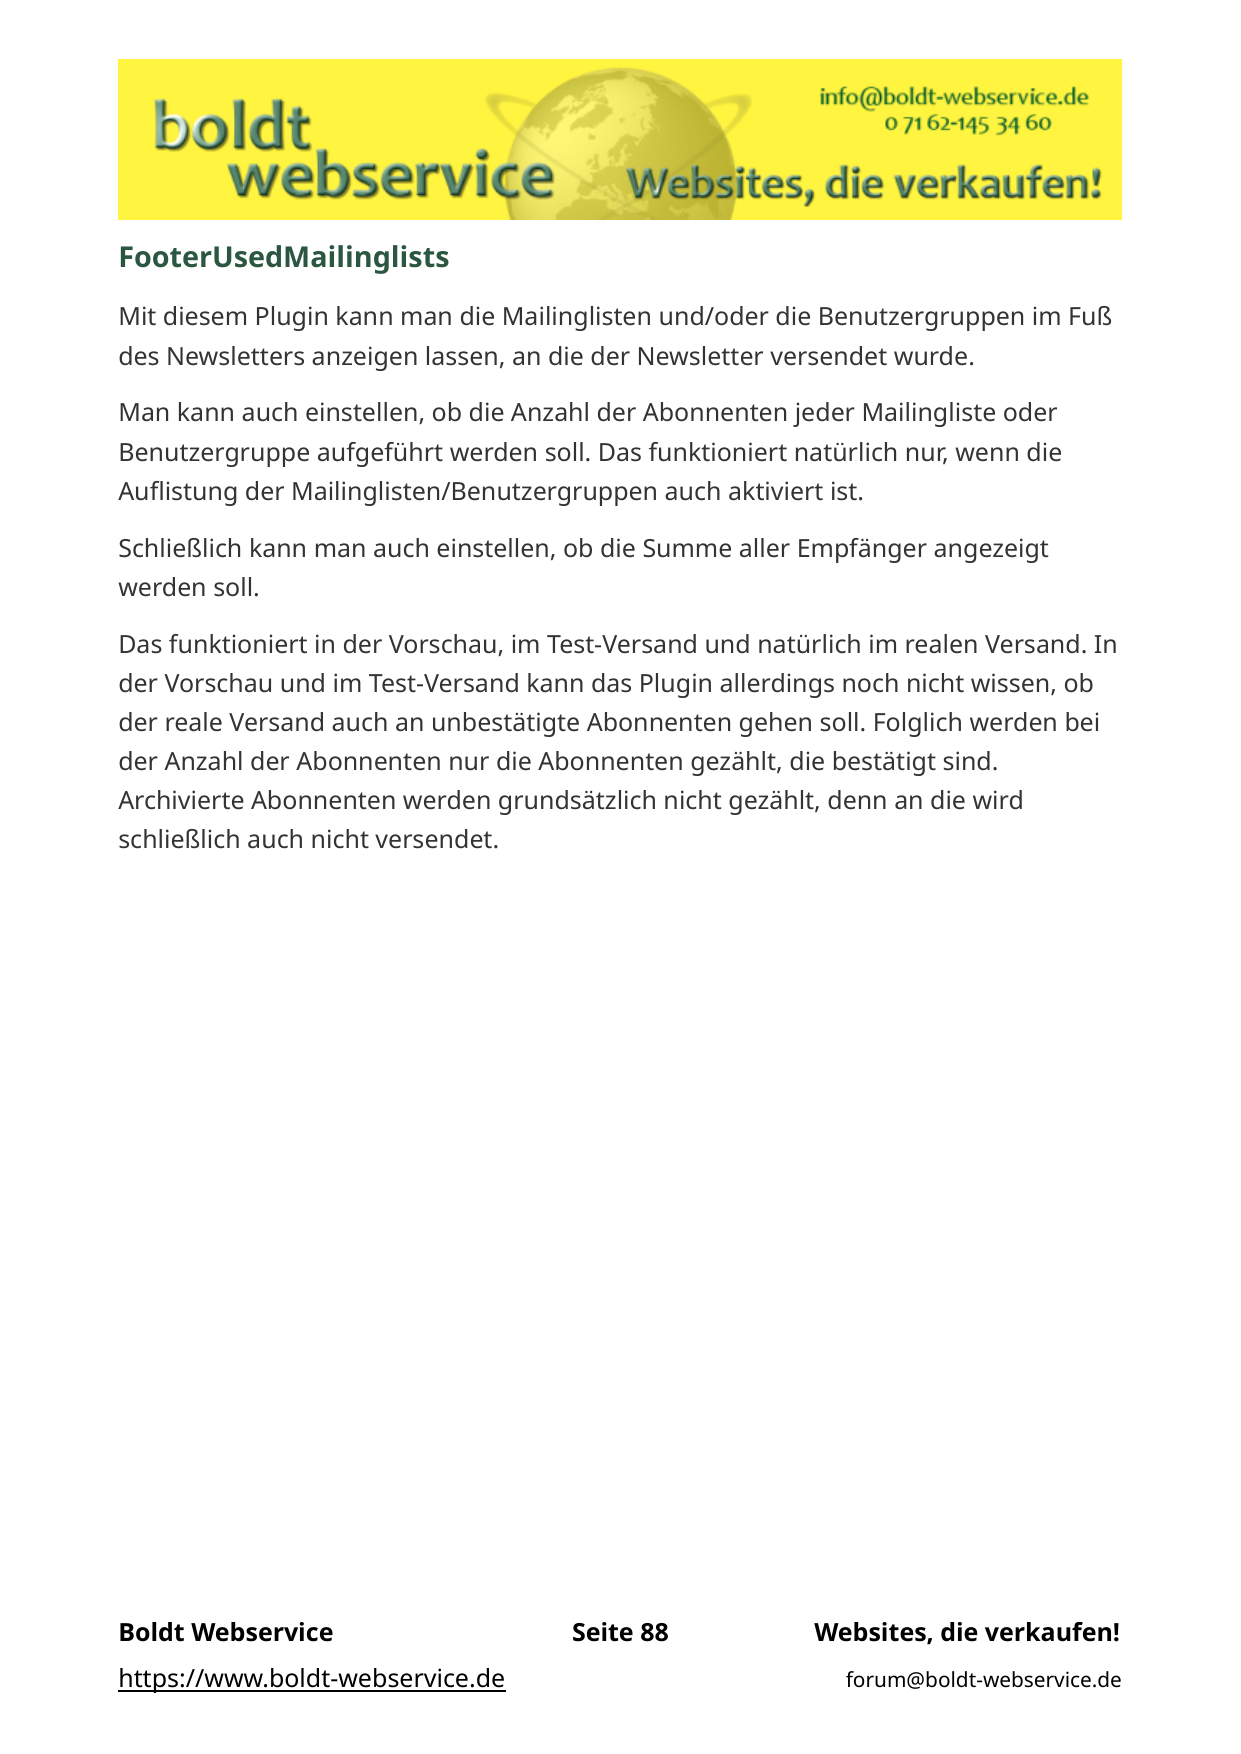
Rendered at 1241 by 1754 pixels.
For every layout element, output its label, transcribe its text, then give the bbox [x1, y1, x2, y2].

text Schließlich kann man auch einstellen, ob die Summe aller Empfänger angezeigt werden soll. [118, 530, 1122, 603]
picture [118, 59, 1123, 220]
text Mit diesem Plugin kann man die Mailinglisten und/oder die Benutzergruppen im Fuß des Newsletters anzeigen lassen, an die der Newsletter versendet wurde. [118, 299, 1122, 372]
subtitle FooterUsedMailinglists [118, 236, 1122, 275]
text Man kann auch einstellen, ob die Anzahl der Abonnenten jeder Mailingliste oder Benutzergruppe aufgeführt werden soll. Das funktioniert natürlich nur, wenn die Auflistung der Mailinglisten/Benutzergruppen auch aktiviert ist. [118, 395, 1122, 507]
text Das funktioniert in der Vorschau, im Test-Versand und natürlich im realen Versand. In der Vorschau und im Test-Versand kann das Plugin allerdings noch nicht wissen, ob der reale Versand auch an unbestätigte Abonnenten gehen soll. Folglich werden bei der Anzahl der Abonnenten nur die Abonnenten gezählt, die bestätigt sind. Archivierte Abonnenten werden grundsätzlich nicht gezählt, denn an die wird schließlich auch nicht versendet. [118, 626, 1122, 856]
